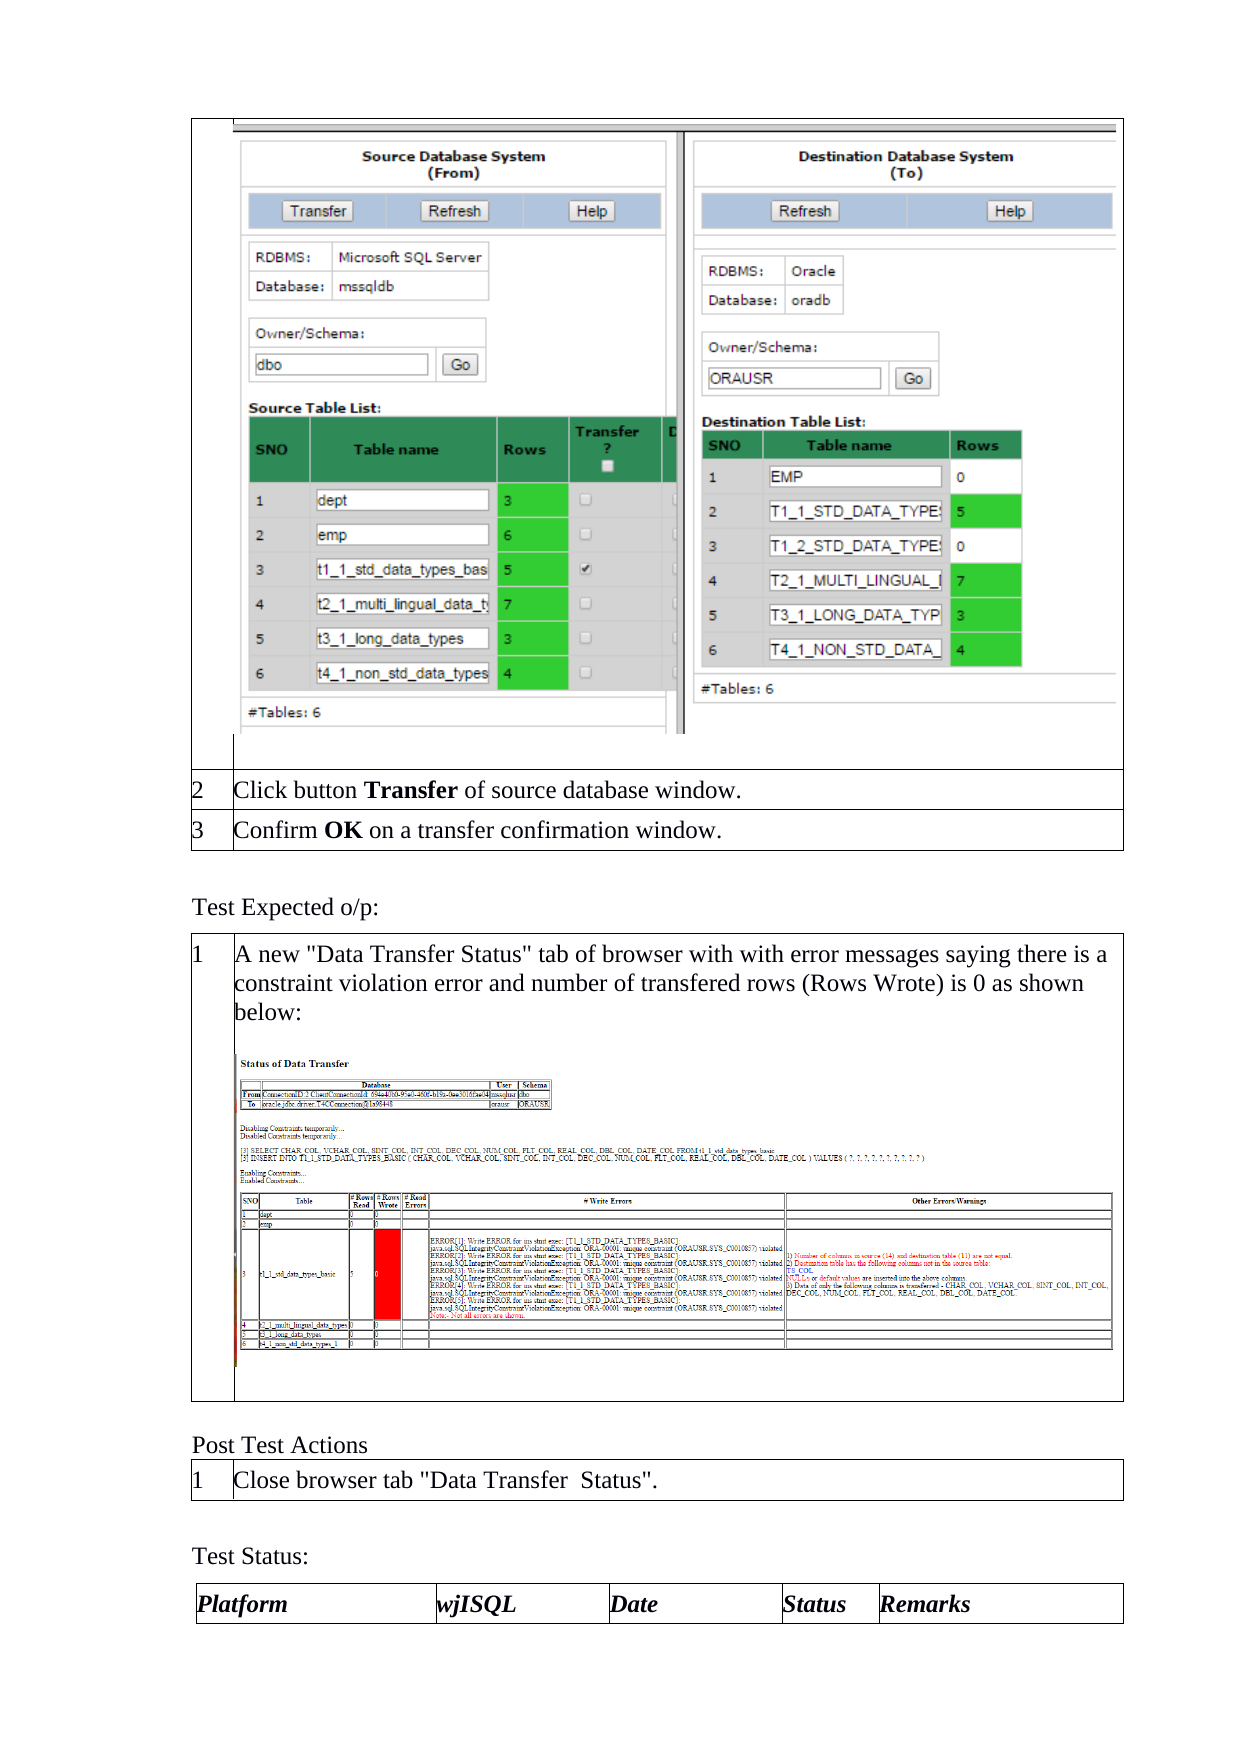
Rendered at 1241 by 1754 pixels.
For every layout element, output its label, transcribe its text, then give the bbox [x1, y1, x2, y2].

table_cell 3 [192, 810, 233, 850]
text Test Status: [118, 1541, 1122, 1570]
text Post Test Actions [118, 1430, 1122, 1459]
table_header 1 [192, 1460, 233, 1499]
table_cell 2 [192, 770, 233, 809]
table_header Platform [197, 1584, 436, 1623]
picture [232, 124, 1117, 734]
table_header wjISQL [437, 1584, 609, 1623]
table_header Status [783, 1584, 879, 1623]
table_cell Click button Transfer of source database window. [234, 770, 1123, 809]
table_header Remarks [880, 1584, 1123, 1623]
text Test Expected o/p: [118, 892, 1122, 920]
table_header 1 [192, 934, 234, 1401]
table_header [234, 119, 1123, 768]
picture [233, 1054, 1117, 1367]
table_cell Confirm OK on a transfer confirmation window. [234, 810, 1123, 850]
table_header [192, 119, 233, 768]
table_header A new "Data Transfer Status" tab of browser with with error messages saying there is a constraint violation error and number of transfered rows (Rows Wrote) is 0 as shown below: [235, 934, 1123, 1401]
table_header Close browser tab "Data Transfer Status". [234, 1460, 1123, 1499]
table_header Date [610, 1584, 782, 1623]
